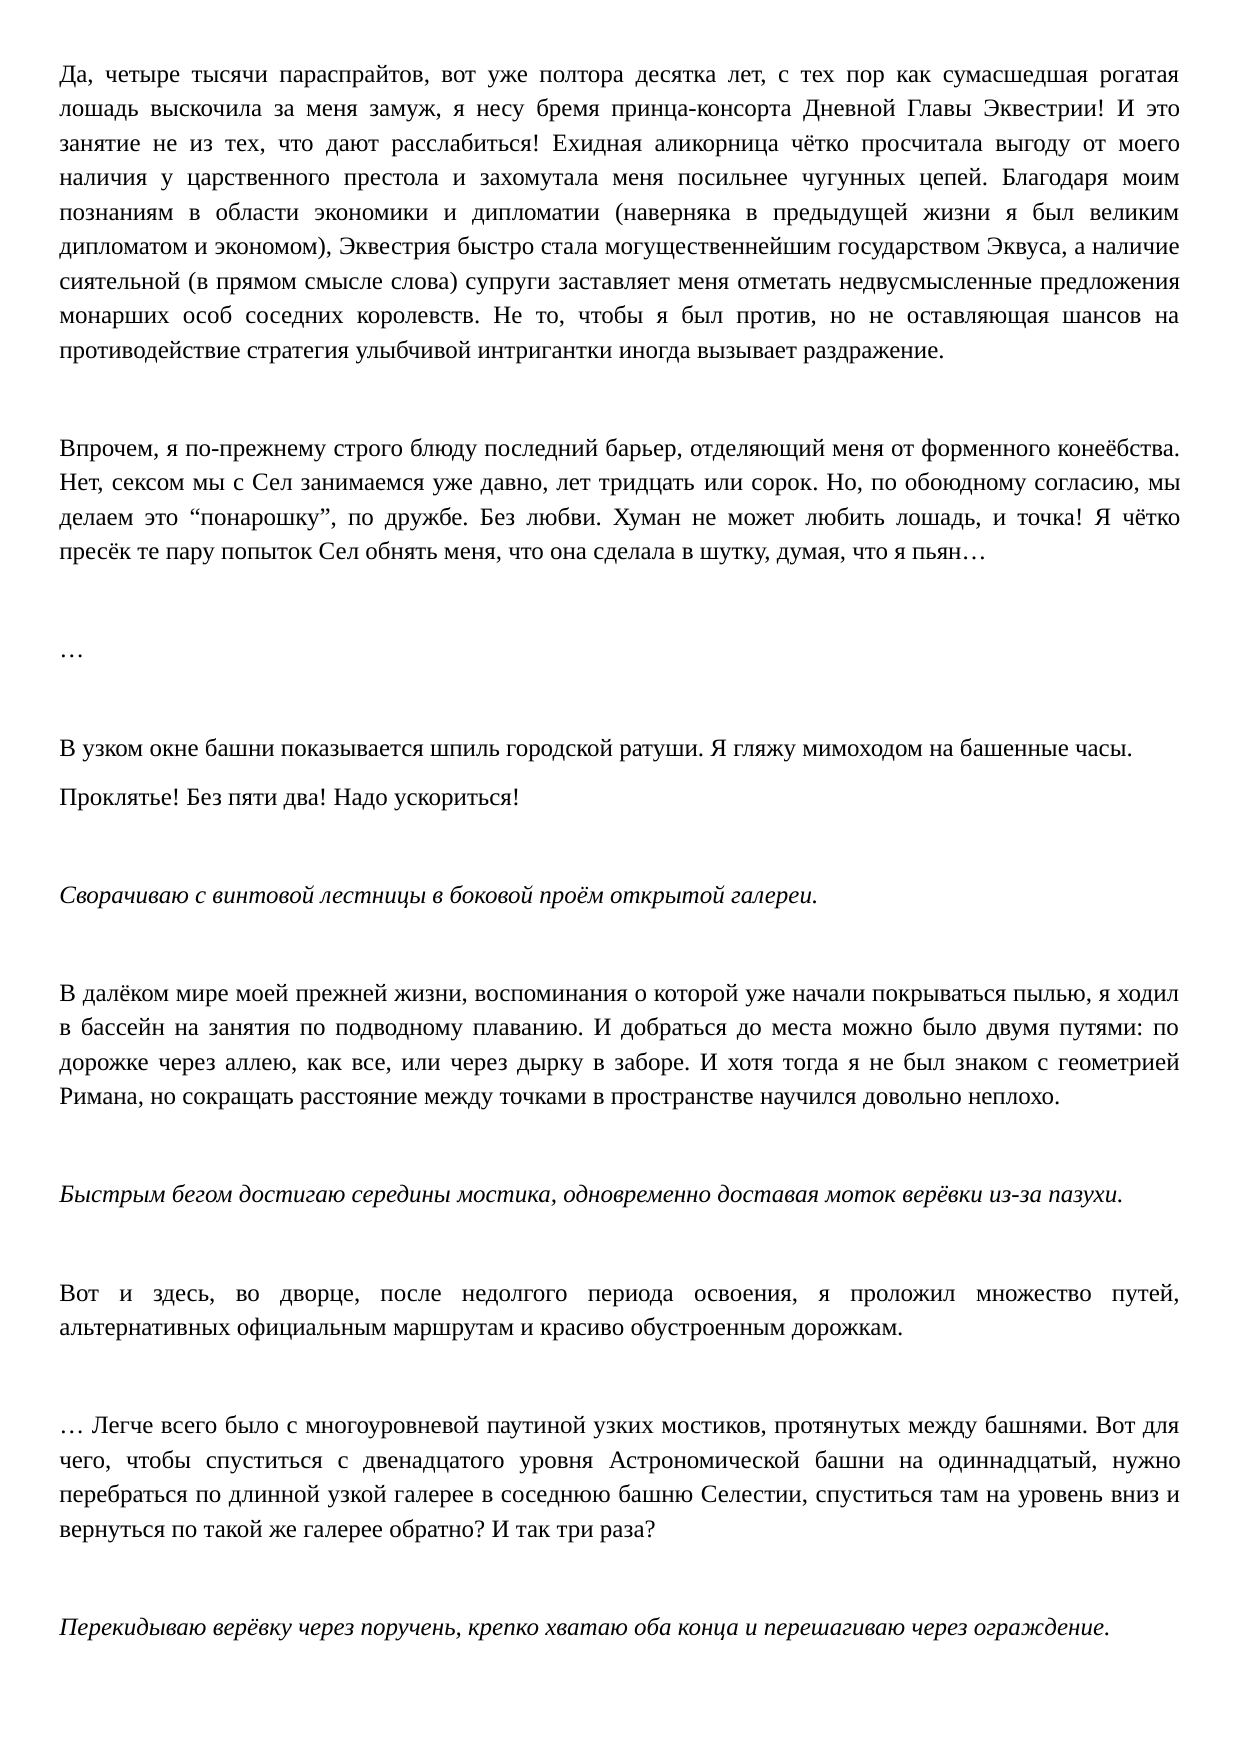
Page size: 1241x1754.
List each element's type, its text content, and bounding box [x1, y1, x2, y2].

text Быстрым бегом достигаю середины мостика, одновременно доставая моток верёвки из-за пазухи. [59, 1179, 1181, 1208]
text В узком окне башни показывается шпиль городской ратуши. Я гляжу мимоходом на башенные часы. [59, 733, 1181, 761]
text … Легче всего было с многоуровневой паутиной узких мостиков, протянутых между башнями. Вот для чего, чтобы спуститься с двенадцатого уровня Астрономической башни на одиннадцатый, нужно перебраться по длинной узкой галерее в соседнюю башню Селестии, спуститься там на уровень вниз и вернуться по такой же галерее обратно? И так три раза? [59, 1410, 1181, 1542]
text Перекидываю верёвку через поручень, крепко хватаю оба конца и перешагиваю через ограждение. [59, 1612, 1181, 1641]
text Да, четыре тысячи параспрайтов, вот уже полтора десятка лет, с тех пор как сумасшедшая рогатая лошадь выскочила за меня замуж, я несу бремя принца-консорта Дневной Главы Эквестрии! И это занятие не из тех, что дают расслабиться! Ехидная аликорница чётко просчитала выгоду от моего наличия у царственного престола и захомутала меня посильнее чугунных цепей. Благодаря моим познаниям в области экономики и дипломатии (наверняка в предыдущей жизни я был великим дипломатом и экономом), Эквестрия быстро стала могущественнейшим государством Эквуса, а наличие сиятельной (в прямом смысле слова) супруги заставляет меня отметать недвусмысленные предложения монарших особ соседних королевств. Не то, чтобы я был против, но не оставляющая шансов на противодействие стратегия улыбчивой интригантки иногда вызывает раздражение. [59, 59, 1181, 364]
text Вот и здесь, во дворце, после недолгого периода освоения, я проложил множество путей, альтернативных официальным маршрутам и красиво обустроенным дорожкам. [59, 1278, 1181, 1341]
text Проклятье! Без пяти два! Надо ускориться! [59, 782, 1181, 811]
text Сворачиваю с винтовой лестницы в боковой проём открытой галереи. [59, 880, 1181, 909]
text В далёком мире моей прежней жизни, воспоминания о которой уже начали покрываться пылью, я ходил в бассейн на занятия по подводному плаванию. И добраться до места можно было двумя путями: по дорожке через аллею, как все, или через дырку в заборе. И хотя тогда я не был знаком с геометрией Римана, но сокращать расстояние между точками в пространстве научился довольно неплохо. [59, 978, 1181, 1110]
text Впрочем, я по-прежнему строго блюду последний барьер, отделяющий меня от форменного конеёбства. Нет, сексом мы с Сел занимаемся уже давно, лет тридцать или сорок. Но, по обоюдному согласию, мы делаем это “понарошку”, по дружбе. Без любви. Хуман не может любить лошадь, и точка! Я чётко пресёк те пару попыток Сел обнять меня, что она сделала в шутку, думая, что я пьян… [59, 433, 1181, 565]
text … [59, 634, 1181, 663]
